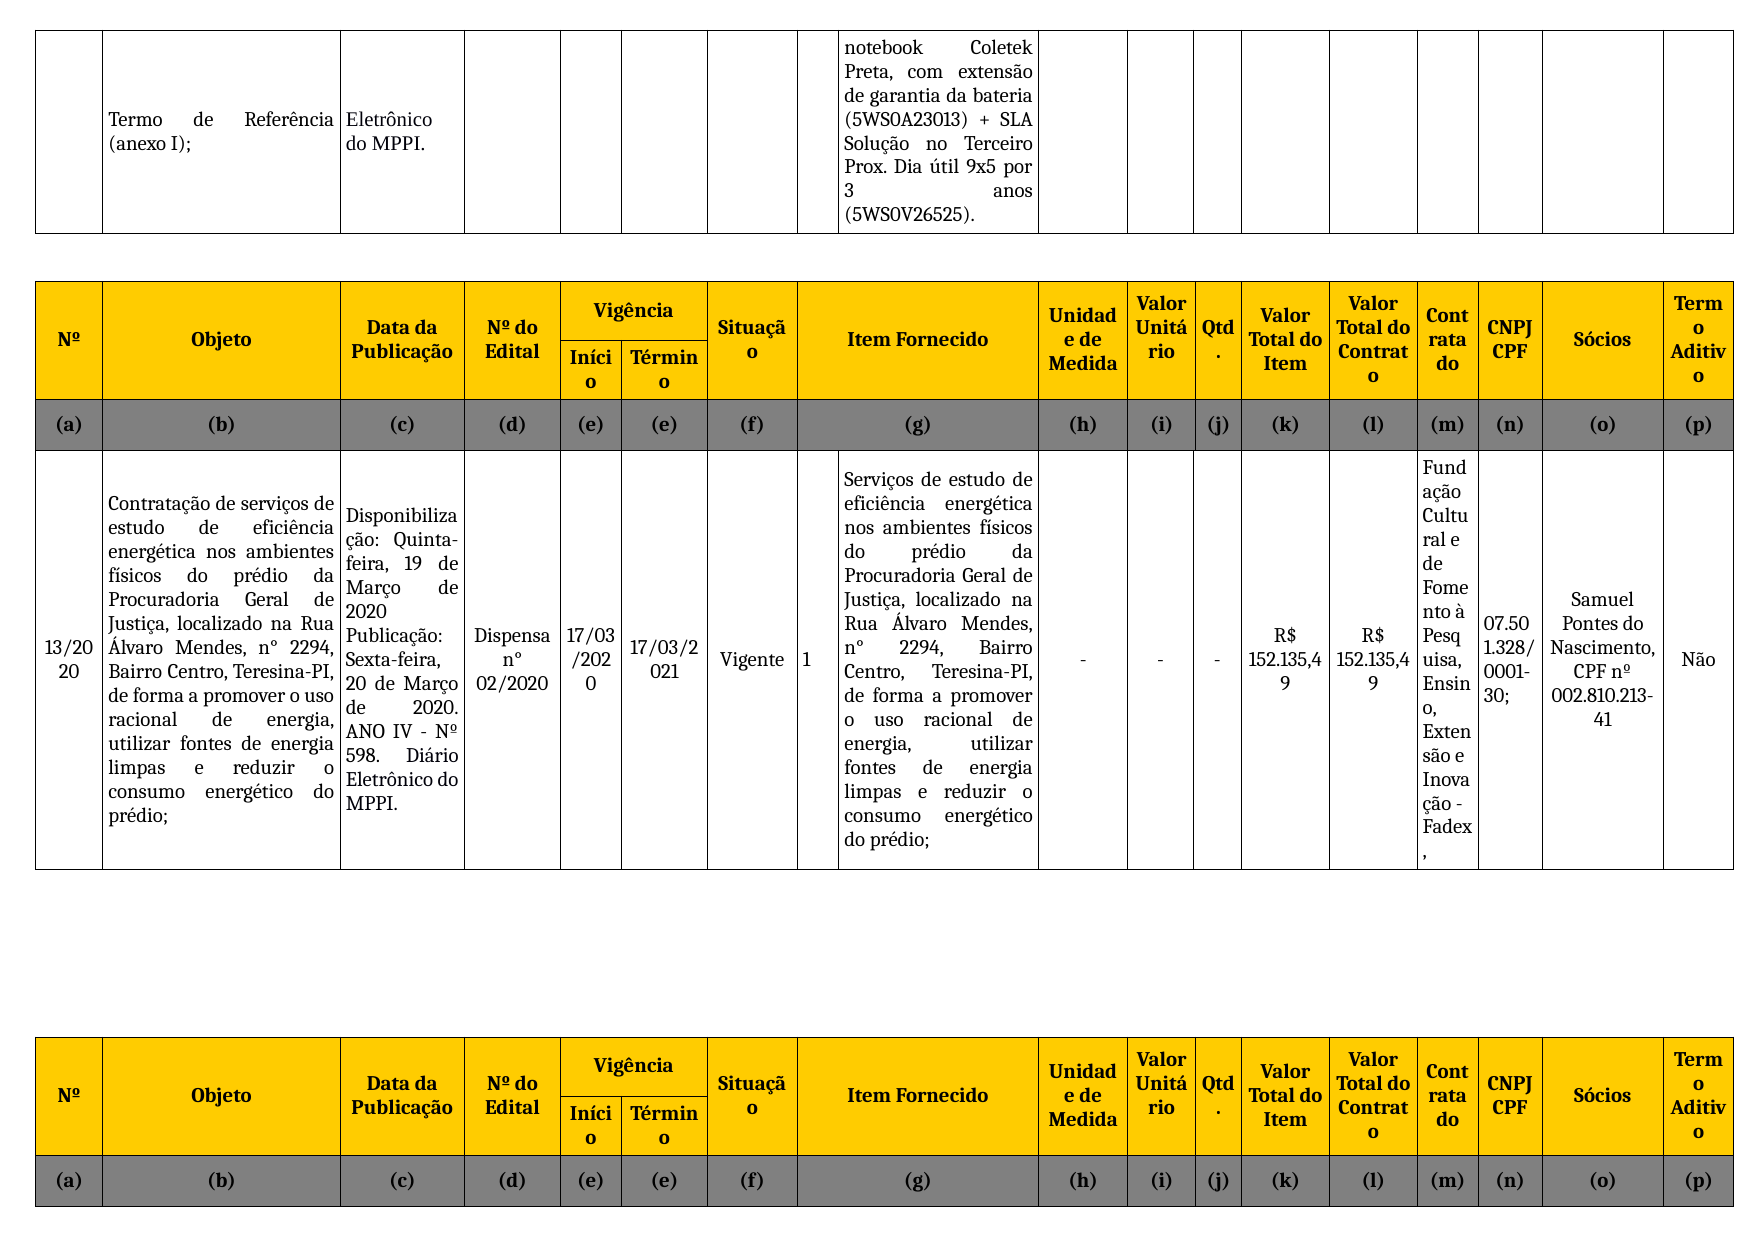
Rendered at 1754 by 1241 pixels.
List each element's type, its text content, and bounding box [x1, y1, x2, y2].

table_cell [622, 31, 707, 233]
table_cell 07.501.328/0001-30; [1479, 451, 1542, 869]
table_cell [36, 31, 102, 233]
table_header Vigência [561, 1038, 707, 1096]
table_header Situação [708, 1038, 797, 1155]
table_cell Não [1664, 451, 1733, 869]
table_cell R$ 152.135,49 [1330, 451, 1417, 869]
table_header Valor Total do Item [1242, 282, 1329, 399]
table_cell (b) [103, 400, 340, 450]
table_header Valor Total do Contrato [1330, 282, 1417, 399]
table_header Sócios [1543, 1038, 1663, 1155]
table_cell (f) [708, 400, 797, 450]
table_cell (d) [465, 400, 560, 450]
table_header Data da Publicação [341, 1038, 464, 1155]
table_header CNPJ CPF [1479, 1038, 1542, 1155]
table_header Qtd. [1196, 282, 1241, 399]
table_header Nº do Edital [465, 1038, 560, 1155]
table_header Valor Total do Contrato [1330, 1038, 1417, 1155]
table_cell [1418, 31, 1478, 233]
table_cell 1 [798, 451, 838, 869]
table_cell (n) [1479, 1156, 1542, 1206]
table_cell - [1194, 451, 1241, 869]
table_cell Serviços de estudo de eficiência energética nos ambientes físicos do prédio da Procuradoria Geral de Justiça, localizado na Rua Álvaro Mendes, n° 2294, Bairro Centro, Teresina-PI, de forma a promover o uso racional de energia, utilizar fontes de energia limpas e reduzir o consumo energético do prédio; [839, 451, 1038, 869]
table_cell notebook Coletek Preta, com extensão de garantia da bateria (5WS0A23013) + SLA Solução no Terceiro Prox. Dia útil 9x5 por 3 anos (5WS0V26525). [839, 31, 1038, 233]
table_cell (b) [103, 1156, 340, 1206]
table_cell Eletrônico do MPPI. [341, 31, 464, 233]
table_cell (f) [708, 1156, 797, 1206]
table_header Contratado [1418, 282, 1478, 399]
table_cell [708, 31, 797, 233]
table_cell [1330, 31, 1417, 233]
table_cell (i) [1128, 1156, 1195, 1206]
table_header Vigência [561, 282, 707, 340]
table_cell Vigente [708, 451, 797, 869]
table_cell 17/03/2021 [622, 451, 707, 869]
table_header Situação [708, 282, 797, 399]
table_cell [1128, 31, 1193, 233]
table_header Termo Aditivo [1664, 282, 1733, 399]
table_cell Samuel Pontes do Nascimento, CPF nº 002.810.213-41 [1543, 451, 1663, 869]
table_cell (e) [561, 400, 621, 450]
table_cell (l) [1330, 400, 1417, 450]
table_cell [798, 31, 838, 233]
table_cell (e) [561, 1156, 621, 1206]
table_header Valor Unitário [1128, 282, 1195, 399]
table_cell (e) [622, 1156, 707, 1206]
table_cell (g) [798, 1156, 1038, 1206]
table_header Qtd. [1196, 1038, 1241, 1155]
table_header Data da Publicação [341, 282, 464, 399]
table_cell (j) [1196, 1156, 1241, 1206]
table_cell (g) [798, 400, 1038, 450]
table_cell (k) [1242, 400, 1329, 450]
table_cell R$ 152.135,49 [1242, 451, 1329, 869]
table_cell (o) [1543, 1156, 1663, 1206]
table_cell (h) [1039, 400, 1127, 450]
table_cell (k) [1242, 1156, 1329, 1206]
table_cell (p) [1664, 400, 1733, 450]
table_cell (d) [465, 1156, 560, 1206]
table_cell (e) [622, 400, 707, 450]
table_header Valor Unitário [1128, 1038, 1195, 1155]
table_header Sócios [1543, 282, 1663, 399]
table_cell [1479, 31, 1542, 233]
table_cell (m) [1418, 400, 1478, 450]
table_cell [1664, 31, 1733, 233]
table_cell 17/03/2020 [561, 451, 621, 869]
table_cell Término [622, 1097, 707, 1155]
table_cell 13/2020 [36, 451, 102, 869]
table_cell [1039, 31, 1127, 233]
table_cell (a) [36, 400, 102, 450]
table_header Item Fornecido [798, 1038, 1038, 1155]
table_header Objeto [103, 1038, 340, 1155]
table_cell (c) [341, 400, 464, 450]
table_header Item Fornecido [798, 282, 1038, 399]
table_header Termo Aditivo [1664, 1038, 1733, 1155]
table_cell (l) [1330, 1156, 1417, 1206]
table_cell [1543, 31, 1663, 233]
table_cell (h) [1039, 1156, 1127, 1206]
table_header Nº [36, 282, 102, 399]
table_cell (i) [1128, 400, 1195, 450]
table_cell (p) [1664, 1156, 1733, 1206]
table_header Objeto [103, 282, 340, 399]
table_cell Término [622, 341, 707, 399]
table_header Unidade de Medida [1039, 1038, 1127, 1155]
table_cell [1194, 31, 1241, 233]
table_cell Termo de Referência (anexo I); [103, 31, 340, 233]
table_cell (o) [1543, 400, 1663, 450]
table_header Nº do Edital [465, 282, 560, 399]
table_header Unidade de Medida [1039, 282, 1127, 399]
table_cell (n) [1479, 400, 1542, 450]
table_cell Dispensa n° 02/2020 [465, 451, 560, 869]
table_cell [465, 31, 560, 233]
table_cell Contratação de serviços de estudo de eficiência energética nos ambientes físicos do prédio da Procuradoria Geral de Justiça, localizado na Rua Álvaro Mendes, n° 2294, Bairro Centro, Teresina-PI, de forma a promover o uso racional de energia, utilizar fontes de energia limpas e reduzir o consumo energético do prédio; [103, 451, 340, 869]
table_header CNPJ CPF [1479, 282, 1542, 399]
table_cell (c) [341, 1156, 464, 1206]
table_cell Fundação Cultural e de Fomento à Pesquisa, Ensino, Extensão e Inovação - Fadex, [1418, 451, 1478, 869]
table_cell Disponibilização: Quinta-feira, 19 de Março de 2020 Publicação: Sexta-feira, 20 de Março de 2020. ANO IV - Nº 598. Diário Eletrônico do MPPI. [341, 451, 464, 869]
table_header Valor Total do Item [1242, 1038, 1329, 1155]
table_cell (a) [36, 1156, 102, 1206]
table_cell [1242, 31, 1329, 233]
table_cell [561, 31, 621, 233]
table_cell - [1039, 451, 1127, 869]
table_cell (j) [1196, 400, 1241, 450]
table_header Contratado [1418, 1038, 1478, 1155]
table_cell - [1128, 451, 1193, 869]
table_header Nº [36, 1038, 102, 1155]
table_cell Início [561, 341, 621, 399]
table_cell (m) [1418, 1156, 1478, 1206]
table_cell Início [561, 1097, 621, 1155]
